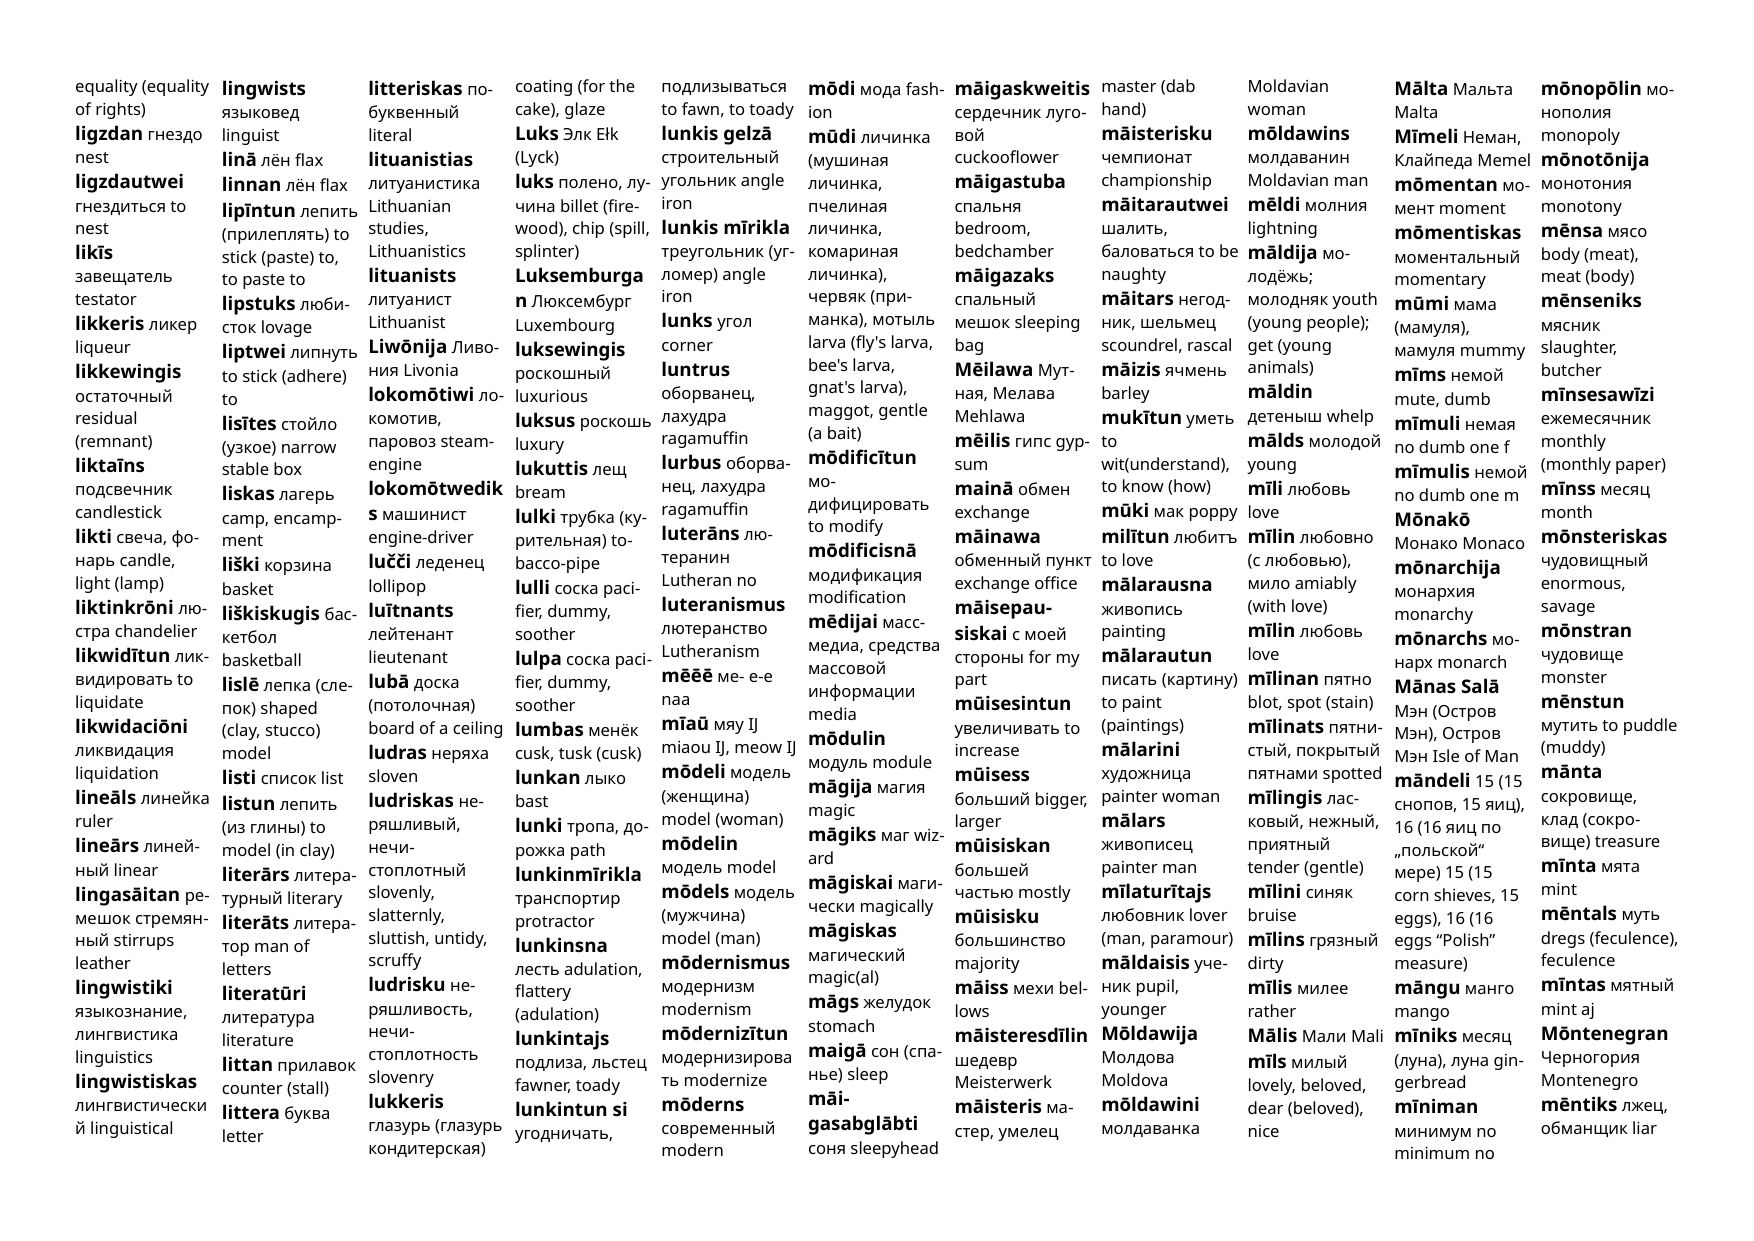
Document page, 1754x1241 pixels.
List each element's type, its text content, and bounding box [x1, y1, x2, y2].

text mōdernismus модернизм mod­ernism [661, 949, 799, 1020]
text mūisiskan большей частью mostly [954, 833, 1092, 903]
text māigaskweitis сердечник луго­вой cuckooflower [954, 75, 1092, 169]
text mūisisku большинство ma­jority [954, 903, 1092, 974]
text māndeli 15 (15 снопов, 15 яиц), 16 (16 яиц по „польской“ мере) 15 (15 corn shieves, 15 eggs), 16 (16 eggs “Pol­ish” measure) [1394, 767, 1532, 974]
text lunkinmīrikla транспортир pro­tractor [515, 861, 652, 932]
text luntrus оборва­нец, лахудра ragamuffin [661, 356, 799, 449]
text mōnotōnija мо­нотония monotony [1541, 146, 1679, 217]
text lituanistias литуанистика Lithuanian studies, Lithuanistics [368, 146, 506, 262]
text literārs литера­турный literary [222, 861, 359, 909]
text mēnseniks мяс­ник slaughter, butcher [1541, 288, 1679, 381]
text lipīntun лепить (прилеплять) to stick (paste) to, to paste to [222, 197, 359, 291]
text ludrisku не­ряшливость, нечи­стоплотность slovenry [368, 972, 506, 1088]
text mēntiks лжец, обманщик liar [1541, 1091, 1679, 1139]
text ludriskas не­ряшливый, нечи­стоплотный slovenly, slatternly, sluttish, untidy, scruffy [368, 787, 506, 972]
text lunks угол corner [661, 308, 799, 356]
text mēntals муть dregs (feculence), feculence [1541, 901, 1679, 972]
text lipstuks люби­сток lovage [222, 291, 359, 339]
text mālars живопи­сец painter man [1101, 807, 1238, 878]
text mīnsesawīzi ежемесячник monthly (monthly paper) [1541, 381, 1679, 475]
text mūisess больший bigger, larger [954, 762, 1092, 833]
text māiss мехи bel­lows [954, 974, 1092, 1023]
text lunkinsna лесть adulation, flattery (adulation) [515, 932, 652, 1026]
text mālds молодой young [1247, 427, 1385, 475]
text mōldawins мол­даванин Molda­vian man [1247, 120, 1385, 191]
text māisteris ма­стер, умелец [954, 1094, 1092, 1142]
text Mālta Мальта Malta [1394, 75, 1532, 123]
text lukkeris глазурь (глазурь конди­терская) [368, 1088, 506, 1159]
text liški корзина basket [222, 552, 359, 600]
text lunkis mīrikla треугольник (уг­ломер) angle iron [661, 214, 799, 308]
text mīnta мята mint [1541, 852, 1679, 901]
text māisteresdīlin шедевр Meisterw­erk [954, 1023, 1092, 1094]
text lunkintun si угодничать, [515, 1096, 652, 1145]
text mīlinan пятно blot, spot (stain) [1247, 665, 1385, 713]
text luks полено, лу­чина billet (fire­wood), chip (spill, splinter) [515, 169, 652, 262]
text linnan лён flax [222, 171, 359, 197]
text luītnants лейте­нант lieutenant [368, 597, 506, 668]
text litteriskas по­буквенный literal [368, 75, 506, 146]
text māinawa обмен­ный пункт ex­change office [954, 523, 1092, 594]
text lunki тропа, до­рожка path [515, 813, 652, 861]
text māisepau­siskai с моей стороны for my part [954, 594, 1092, 691]
text literāts литера­тор man of letters [222, 909, 359, 980]
text lineāls линейка ruler [75, 784, 213, 833]
text māgiskas маги­ческий magic(al) [808, 918, 945, 989]
text likkewingis остаточный resid­ual (remnant) [75, 359, 213, 452]
text lingwistiki язы­кознание, лингви­стика linguistics [75, 974, 213, 1068]
text coating (for the cake), glaze [515, 75, 652, 120]
text Mēilawa Мут­ная, Мелава Mehlawa [954, 356, 1092, 427]
text lingwists языко­вед linguist [222, 75, 359, 146]
text mīlin любовь love [1247, 617, 1385, 665]
text Mōnakō Монако Monaco [1394, 506, 1532, 554]
text lulki трубка (ку­рительная) to­bacco-pipe [515, 503, 652, 574]
text māngu манго mango [1394, 974, 1532, 1023]
text lingwistiskas лингвистический linguistical [75, 1068, 213, 1139]
text lunkis gelzā строительный угольник angle iron [661, 120, 799, 214]
text lingasāitan ре­мешок стремян­ный stirrups leather [75, 881, 213, 974]
text littan прилавок counter (stall) [222, 1051, 359, 1099]
text mīniman мини­мум no minimum no [1394, 1094, 1532, 1164]
text lubā доска (пото­лочная) board of a ceiling [368, 668, 506, 739]
text luteranismus лютеранство Lutheranism [661, 591, 799, 662]
text Mīmeli Hеман, Клайпеда Memel [1394, 123, 1532, 171]
text Luksemburgan Люксембург Lux­embourg [515, 262, 652, 336]
text ligzdan гнездо nest [75, 120, 213, 169]
text mālarini худож­ница painter woman [1101, 736, 1238, 807]
text māisterisku чемпионат cham­pionship [1101, 120, 1238, 191]
text mūmi мама (ма­муля), мамуля mummy [1394, 291, 1532, 362]
text mīlinats пятни­стый, покрытый пятнами spotted [1247, 713, 1385, 784]
text māldin детеныш whelp [1247, 379, 1385, 427]
text Liwōnija Ливо­ния Livonia [368, 333, 506, 381]
text mālarausna жи­вопись painting [1101, 572, 1238, 642]
text mas­ter (dab hand) [1101, 75, 1238, 120]
text mōdi мода fash­ion [808, 75, 945, 123]
text māigazaks спальный мешок sleeping bag [954, 262, 1092, 356]
text mainā обмен ex­change [954, 475, 1092, 523]
text Mōldawija Мол­дова Moldova [1101, 1020, 1238, 1091]
text mōnopōlin мо­нополия monopoly [1541, 75, 1679, 146]
text māgija магия magic [808, 773, 945, 821]
text lučči леденец lol­lipop [368, 549, 506, 597]
text lurbus оборва­нец, лахудра ragamuffin [661, 449, 799, 521]
text mīlaturītajs лю­бовник lover (man, paramour) [1101, 878, 1238, 949]
text mōnsteriskas чудовищный enor­mous, savage [1541, 523, 1679, 617]
text mīlini синяк bruise [1247, 878, 1385, 926]
text liškiskugis бас­кетбол basketball [222, 600, 359, 671]
text lumbas менёк cusk, tusk (cusk) [515, 716, 652, 764]
text mōmentan мо­мент moment [1394, 171, 1532, 220]
text māizis ячмень barley [1101, 356, 1238, 404]
text mānta сокрови­ще, клад (сокро­вище) treasure [1541, 759, 1679, 852]
text mōdificītun мо­дифицировать to modify [808, 444, 945, 538]
text mēldi молния lightning [1247, 191, 1385, 239]
text luterāns лю­теранин Lutheran no [661, 521, 799, 591]
text mēnstun мутить to puddle (muddy) [1541, 688, 1679, 759]
text luksus роскошь luxury [515, 407, 652, 455]
text likkeris ликер liqueur [75, 311, 213, 359]
text listun лепить (из глины) to model (in clay) [222, 790, 359, 861]
text Mōntenegran Черногория Mon­tenegro [1541, 1020, 1679, 1091]
text mīnss месяц month [1541, 475, 1679, 523]
text Molda­vian woman [1247, 75, 1385, 120]
text mēnsa мясо body (meat), meat (body) [1541, 217, 1679, 288]
text lisītes стойло (узкое) narrow stable box [222, 410, 359, 481]
text liktinkrōni лю­стра chandelier [75, 594, 213, 642]
text liptwei липнуть to stick (adhere) to [222, 339, 359, 410]
text lislē лепка (сле­пок) shaped (clay, stucco) model [222, 671, 359, 764]
text likwidaciōni ликвидация liqui­dation [75, 713, 213, 784]
text lulli соска paci­fier, dummy, soother [515, 574, 652, 645]
text mīlins грязный dirty [1247, 926, 1385, 974]
text māitarautwei шалить, баловать­ся to be naughty [1101, 191, 1238, 285]
text mōmentiskas моментальный momentary [1394, 220, 1532, 291]
text mīms немой mute, dumb [1394, 362, 1532, 410]
text mīmuli немая no dumb one f [1394, 410, 1532, 458]
text mīmulis немой no dumb one m [1394, 458, 1532, 506]
text māgs желудок stomach [808, 989, 945, 1037]
text mīlis милее rather [1247, 974, 1385, 1023]
text mēēē ме- е-е naa [661, 662, 799, 711]
text Luks Элк Ełk (Lyck) [515, 120, 652, 169]
text listi список list [222, 764, 359, 790]
text linā лён flax [222, 146, 359, 171]
text ludras неряха sloven [368, 739, 506, 787]
text lokomōtwediks машинист engine-driver [368, 475, 506, 549]
text milītun любитъ to love [1101, 523, 1238, 572]
text māgiks маг wiz­ard [808, 821, 945, 869]
text māigastuba спальня bedroom, bedchamber [954, 169, 1092, 262]
text likīs завещатель testator [75, 239, 213, 311]
text подлизываться to fawn, to toady [661, 75, 799, 120]
text mōnarchija мо­нархия monarchy [1394, 554, 1532, 625]
text lunkan лыко bast [515, 764, 652, 813]
text Mānas Salā Мэн (Остров Мэн), Остров Мэн Isle of Man [1394, 674, 1532, 767]
text maigā сон (спа­нье) sleep [808, 1037, 945, 1085]
text mūisesintun увеличивать to in­crease [954, 691, 1092, 762]
text mōdernizītun модернизировать modernize [661, 1020, 799, 1091]
text mōdelin модель model [661, 830, 799, 878]
text mōdificisnā мо­дификация modi­fication [808, 538, 945, 608]
text lulpa соска paci­fier, dummy, soother [515, 645, 652, 716]
text Mālis Мали Mali [1247, 1023, 1385, 1048]
text ligzdautwei гнездиться to nest [75, 169, 213, 239]
text mīls милый lovely, beloved, dear (beloved), nice [1247, 1048, 1385, 1142]
text mōnstran чудо­вище monster [1541, 617, 1679, 688]
text liskas лагерь camp, encamp­ment [222, 481, 359, 552]
text māldaisis уче­ник pupil, younger [1101, 949, 1238, 1020]
text mēilis гипс gyp­sum [954, 427, 1092, 475]
text mīli любовь love [1247, 475, 1385, 523]
text literatūri литера­тура literature [222, 980, 359, 1051]
text mōldawini мол­даванка [1101, 1091, 1238, 1139]
text mōdels модель (мужчина) model (man) [661, 878, 799, 949]
text mōdulin модуль module [808, 725, 945, 773]
text māi­gasabglābti соня sleepyhead [808, 1085, 945, 1159]
text mīlingis лас­ковый, нежный, приятный tender (gentle) [1247, 784, 1385, 878]
text mēdijai масс-медиа, средства массовой инфор­мации media [808, 608, 945, 725]
text mōnarchs мо­нарх monarch [1394, 625, 1532, 674]
text mālarautun пи­сать (картину) to paint (paintings) [1101, 642, 1238, 736]
text littera буква let­ter [222, 1099, 359, 1147]
text mōderns совре­менный modern [661, 1091, 799, 1162]
text lokomōtiwi ло­комотив, паровоз steam-engine [368, 381, 506, 475]
text mukītun уметь to wit(understand), to know (how) [1101, 404, 1238, 498]
text māitars негод­ник, шельмец scoundrel, rascal [1101, 285, 1238, 356]
text mōdeli модель (женщина) model (woman) [661, 759, 799, 830]
text mīntas мятный mint aj [1541, 972, 1679, 1020]
text mīlin любовно (с любовью), мило amiably (with love) [1247, 523, 1385, 617]
text māldija мо­лодёжь; молодняк youth (young peo­ple); get (young animals) [1247, 239, 1385, 379]
text likwidītun лик­видировать to liq­uidate [75, 642, 213, 713]
text lineārs линей­ный linear [75, 833, 213, 881]
text mūdi личинка (мушиная личин­ка, пчелиная личинка, комари­ная личинка), червяк (при­манка), мотыль larva (fly's larva, bee's larva, gnat's larva), maggot, gentle (a bait) [808, 123, 945, 444]
text likti свеча, фо­нарь candle, light (lamp) [75, 523, 213, 594]
text luksewingis роскошный luxuri­ous [515, 336, 652, 407]
text liktaīns подсвеч­ник candlestick [75, 452, 213, 523]
text mūki мак poppy [1101, 498, 1238, 523]
text mīniks месяц (луна), луна gin­gerbread [1394, 1023, 1532, 1094]
text equality (equality of rights) [75, 75, 213, 120]
text lukuttis лещ bream [515, 455, 652, 503]
text māgiskai маги­чески magically [808, 869, 945, 918]
text mīaū мяу IJ miaou IJ, meow IJ [661, 711, 799, 759]
text lituanists литуа­нист Lithuanist [368, 262, 506, 333]
text lunkintajs подлиза, льстец fawner, toady [515, 1026, 652, 1096]
